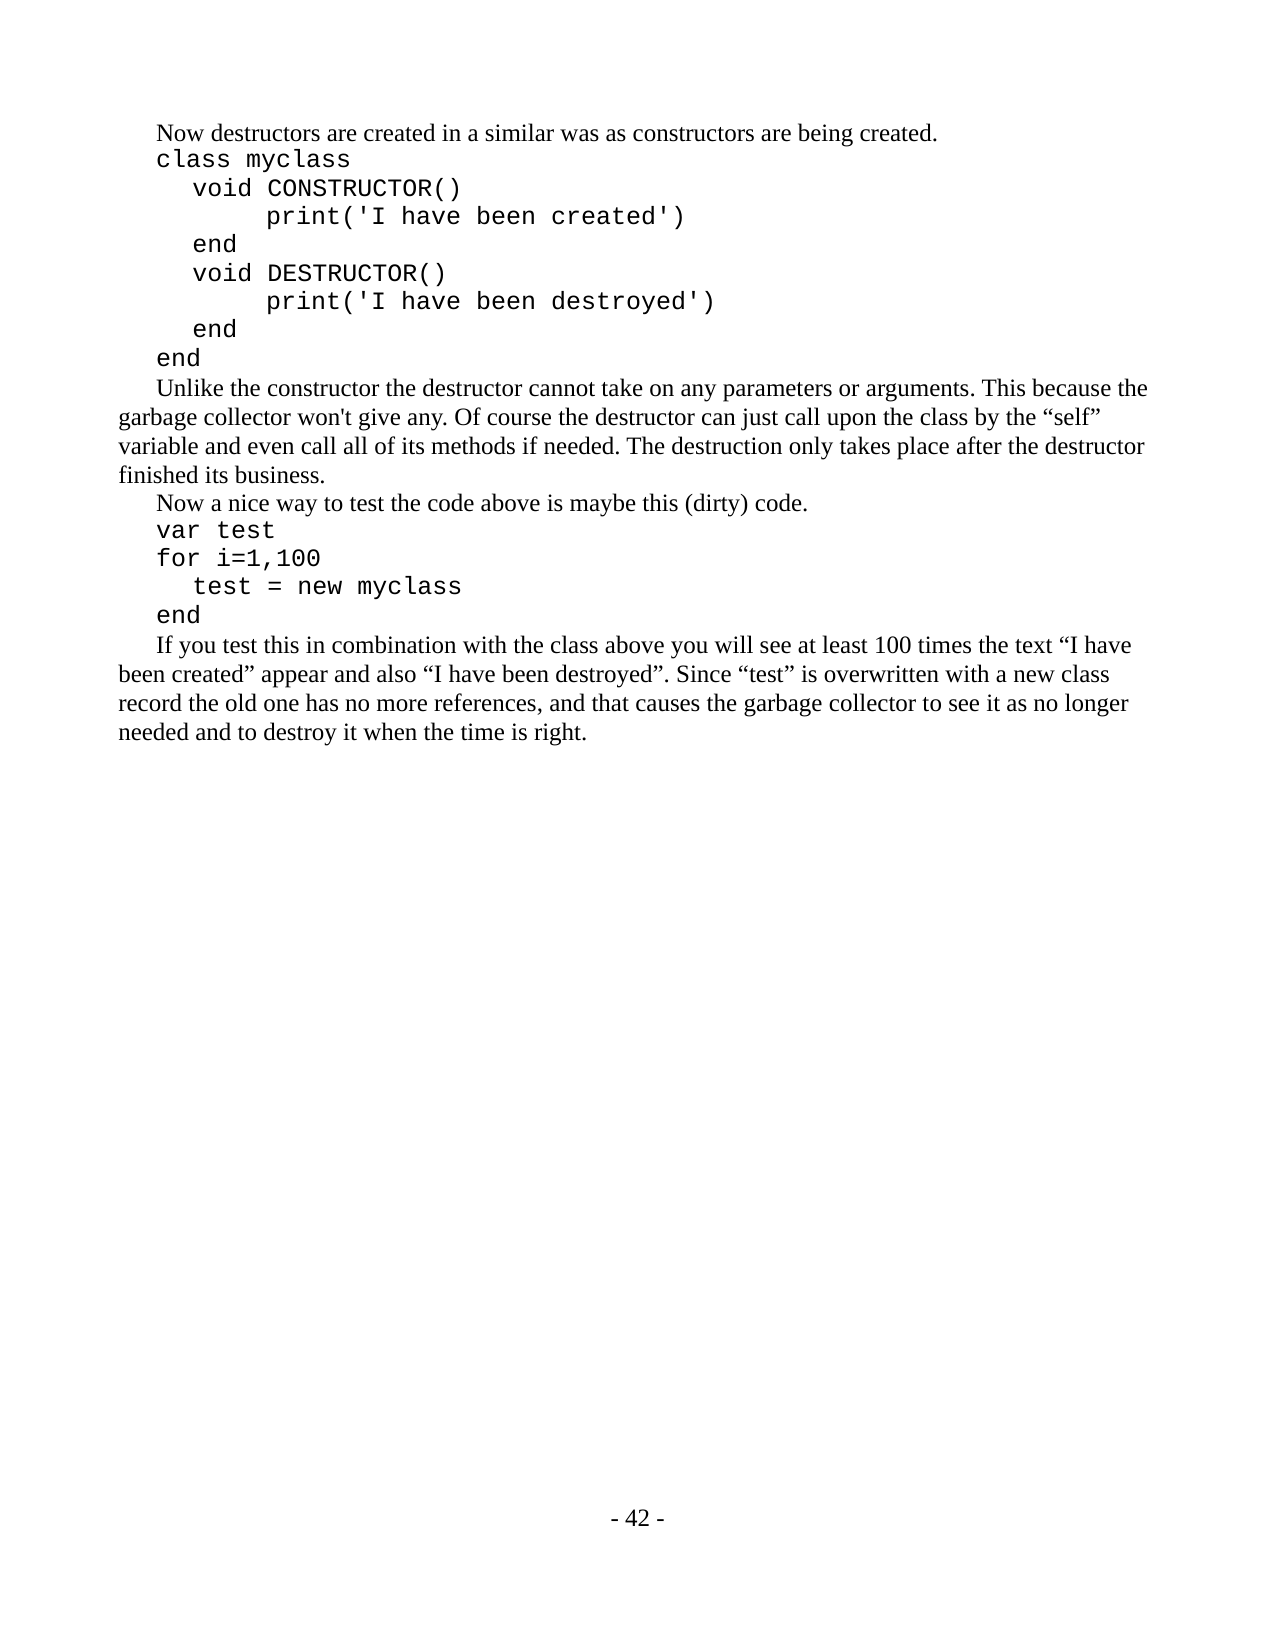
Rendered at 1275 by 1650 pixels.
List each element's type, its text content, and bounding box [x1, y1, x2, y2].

text Now a nice way to test the code above is maybe this (dirty) code. [118, 488, 1157, 517]
text Now destructors are created in a similar was as constructors are being created. [118, 118, 1157, 147]
text print('I have been destroyed') [118, 288, 1157, 317]
text print('I have been created') [118, 203, 1157, 232]
text end [118, 317, 1157, 345]
text class myclass [118, 147, 1157, 175]
text test = new myclass [118, 574, 1157, 602]
text end [118, 232, 1157, 260]
text for i=1,100 [118, 546, 1157, 574]
text end [118, 602, 1157, 631]
text end [118, 345, 1157, 373]
text var test [118, 517, 1157, 546]
text Unlike the constructor the destructor cannot take on any parameters or arguments. This because the garbage collector won't give any. Of course the destructor can just call upon the class by the “self” variable and even call all of its methods if needed. The destruction only takes place after the destructor finished its business. [118, 373, 1157, 488]
text void CONSTRUCTOR() [118, 175, 1157, 203]
text void DESTRUCTOR() [118, 260, 1157, 288]
text If you test this in combination with the class above you will see at least 100 times the text “I have been created” appear and also “I have been destroyed”. Since “test” is overwritten with a new class record the old one has no more references, and that causes the garbage collector to see it as no longer needed and to destroy it when the time is right. [118, 631, 1157, 746]
